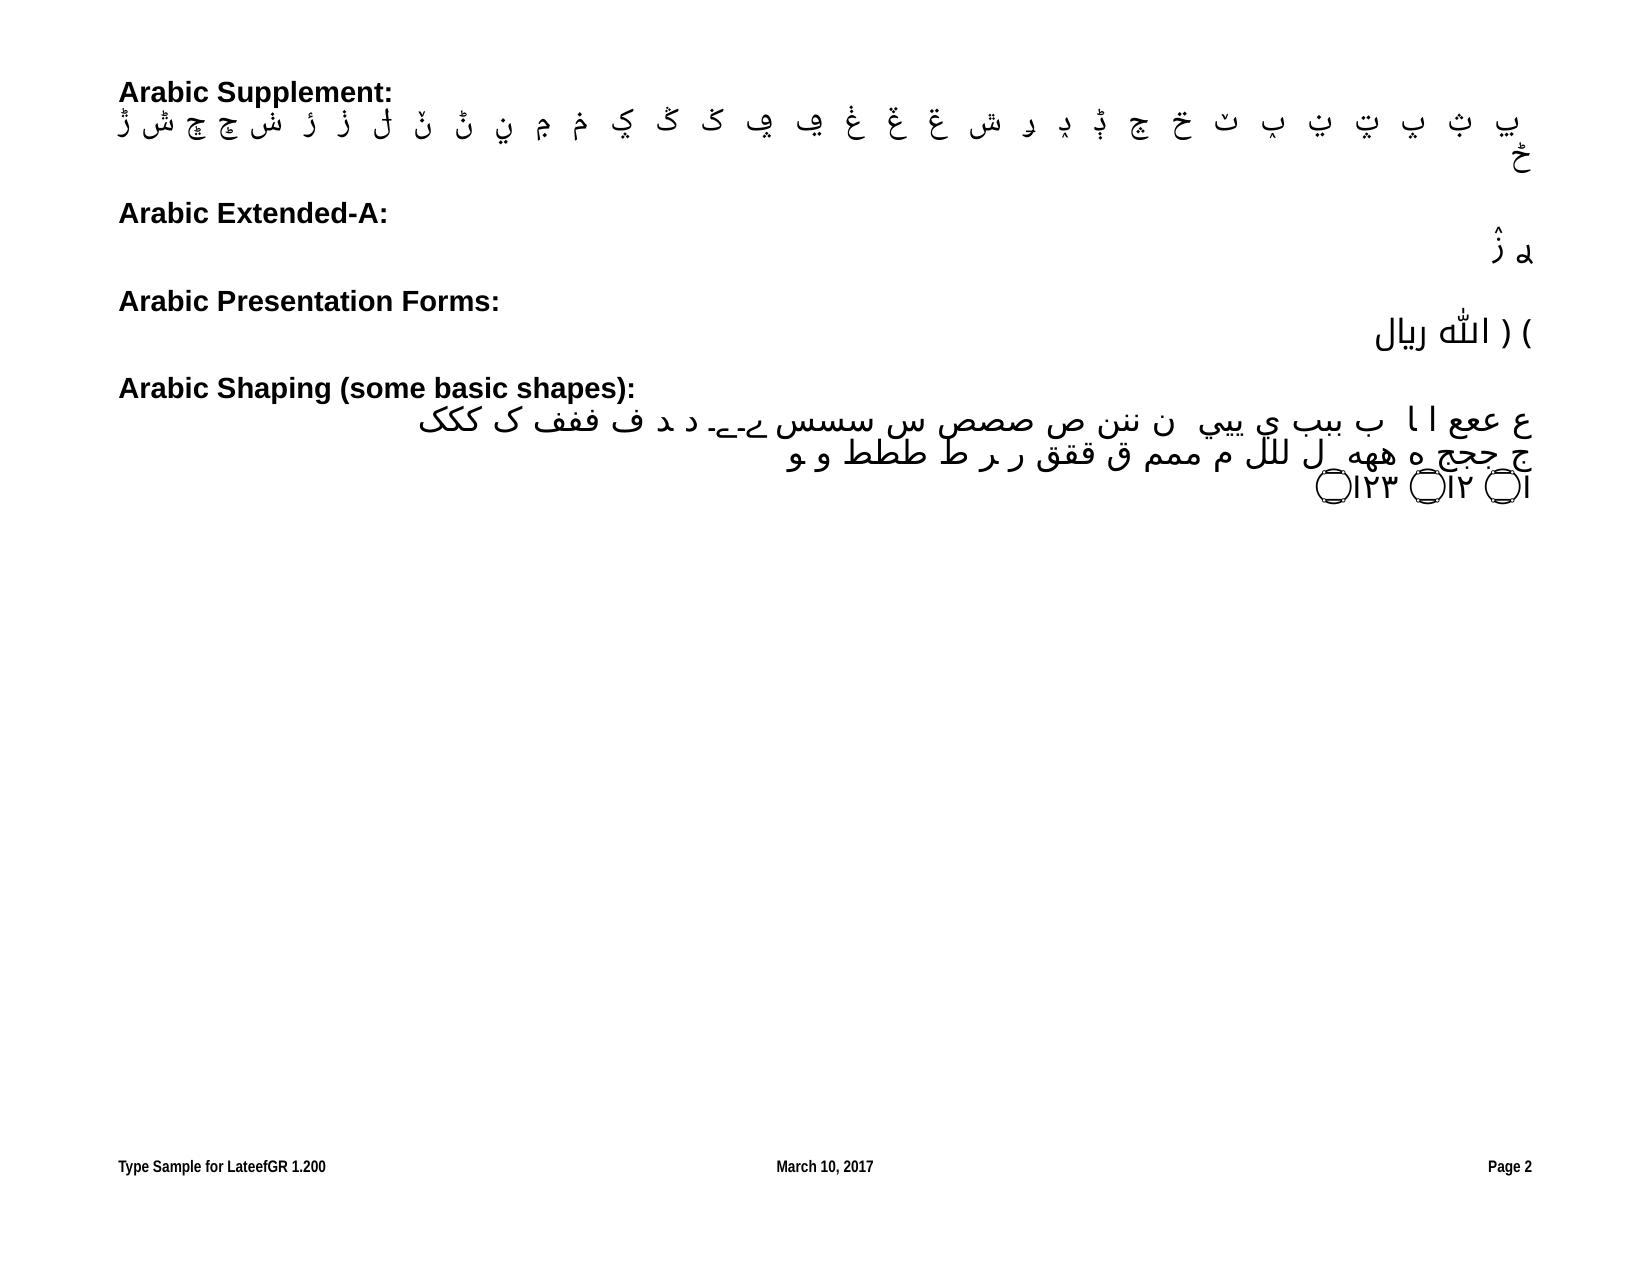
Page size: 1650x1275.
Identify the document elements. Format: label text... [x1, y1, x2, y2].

text ﴾ ﴿ ﷲ ﷼ [118, 317, 1532, 351]
subtitle Arabic Supplement: [118, 75, 1532, 108]
subtitle Arabic Extended-A: [118, 196, 1532, 229]
text ࢪ ࢲ [118, 229, 1532, 263]
subtitle Arabic Shaping (some basic shapes): [118, 371, 1532, 405]
text ج ججج ه ههه ل للل م ممم ق ققق ر ‍ر ط ططط و ‍و [118, 438, 1532, 472]
text ݐ ݑ ݒ ݓ ݔ ݕ ݖ ݗ ݘ ݙ ݚ ݛ ݜ ݝ ݞ ݟ ݠ ݡ ݢ ݣ ݤ ݥ ݦ ݧ ݨ ݩ ݪ ݫ ݬ ݭ ݮ ݯ ݰ ݱ ݲ [118, 108, 1532, 175]
text ع ععع ا ‍ا ب ببب ي ييي ن ننن ص صصص س سسس ے ‍ے د ‍د ف ففف ک ککک [118, 405, 1532, 438]
subtitle Arabic Presentation Forms: [118, 284, 1532, 317]
text ۝۱ ۝۱۲ ۝۱۲۳‬ [118, 472, 1532, 505]
